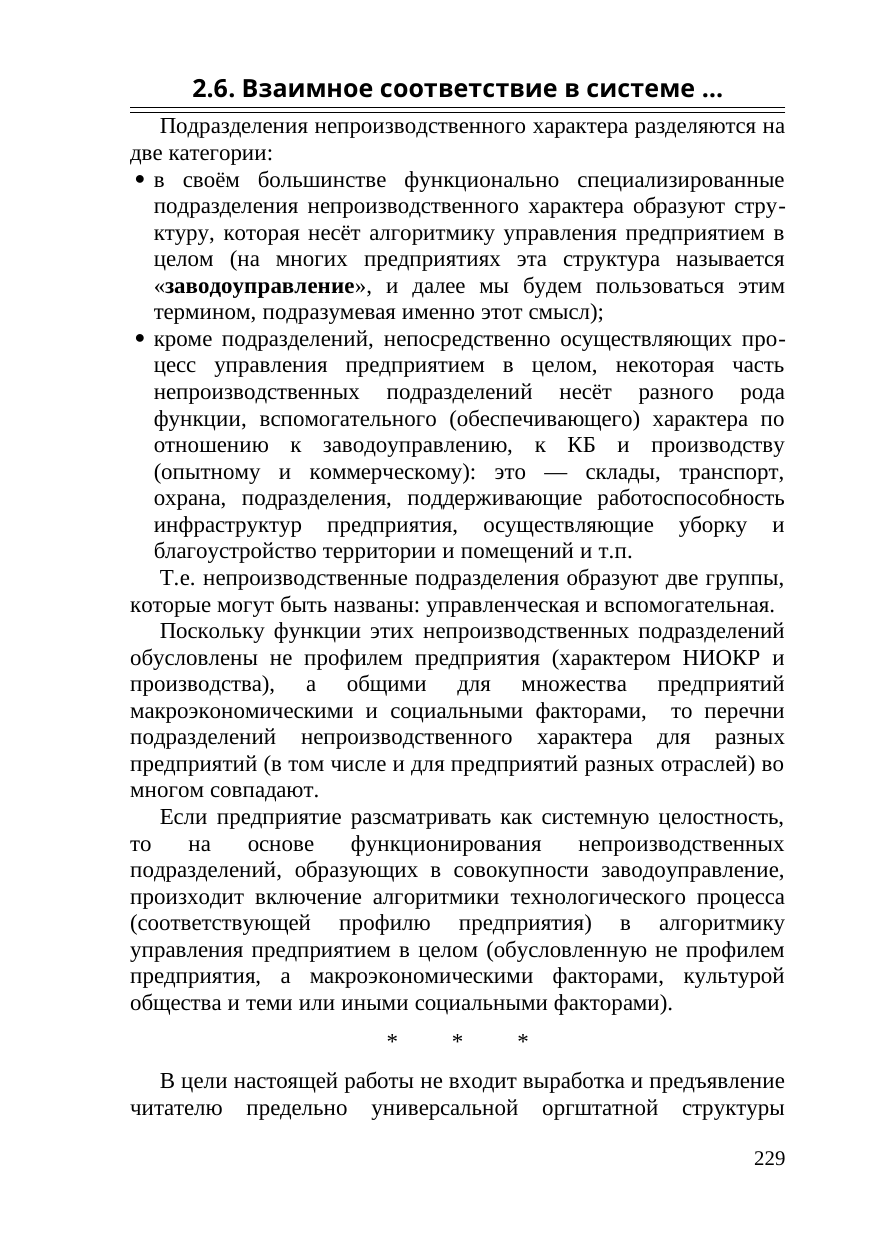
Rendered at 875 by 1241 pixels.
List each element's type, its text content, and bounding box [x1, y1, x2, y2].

text Если предприятие разсматривать как системную целостность, то на основе функционирования непроизводственных подразделений, образующих в совокупности заводоуправление, произходит включение алгоритмики технологического процесса (соответствующей профилю предприятия) в алгоритмику управления предприятием в целом (обусловленную не профилем предприятия, а макроэкономическими факторами, культурой общества и теми или иными социальными факторами). [130, 803, 785, 1015]
list в своём большинстве функционально специализированные под­разделения непроизводственного характера образуют стру­­ктуру, которая несёт алгоритмику управления предприятием в целом (на многих предприятиях эта структура называется «заводоуправление», и далее мы будем пользоваться этим термином, подразумевая именно этот смысл); [136, 165, 785, 325]
list кроме подразделений, непосредственно осуществляющих про­цесс управления предприятием в целом, некоторая часть непроизводственных подразделений несёт разного рода функции, вспомогательного (обеспечивающего) характера по отно­шению к заводоуправлению, к КБ и производству (опытному и коммерческому): это — склады, транспорт, охрана, подразделения, поддерживающие работоспособность инфраструктур предприятия, осуществляющие уборку и благоустройство территории и помещений и т.п. [136, 325, 785, 564]
text * * * [130, 1028, 785, 1054]
text Т.е. непроизводственные подразделения образуют две группы, которые могут быть названы: управленческая и вспомогательная. [130, 564, 785, 617]
text Поскольку функции этих непроизводственных подразделений обусловлены не профилем предприятия (характером НИОКР и производства), а общими для множества предприятий макроэкономическими и социальными факторами, то перечни подразделений непроизводственного характера для разных предприятий (в том числе и для предприятий разных отраслей) во многом совпадают. [130, 617, 785, 803]
text Подразделения непроизводственного характера разделяются на две категории: [130, 113, 785, 165]
text В цели настоящей работы не входит выработка и предъявление читателю предельно универсальной оргштатной структуры [130, 1067, 785, 1120]
